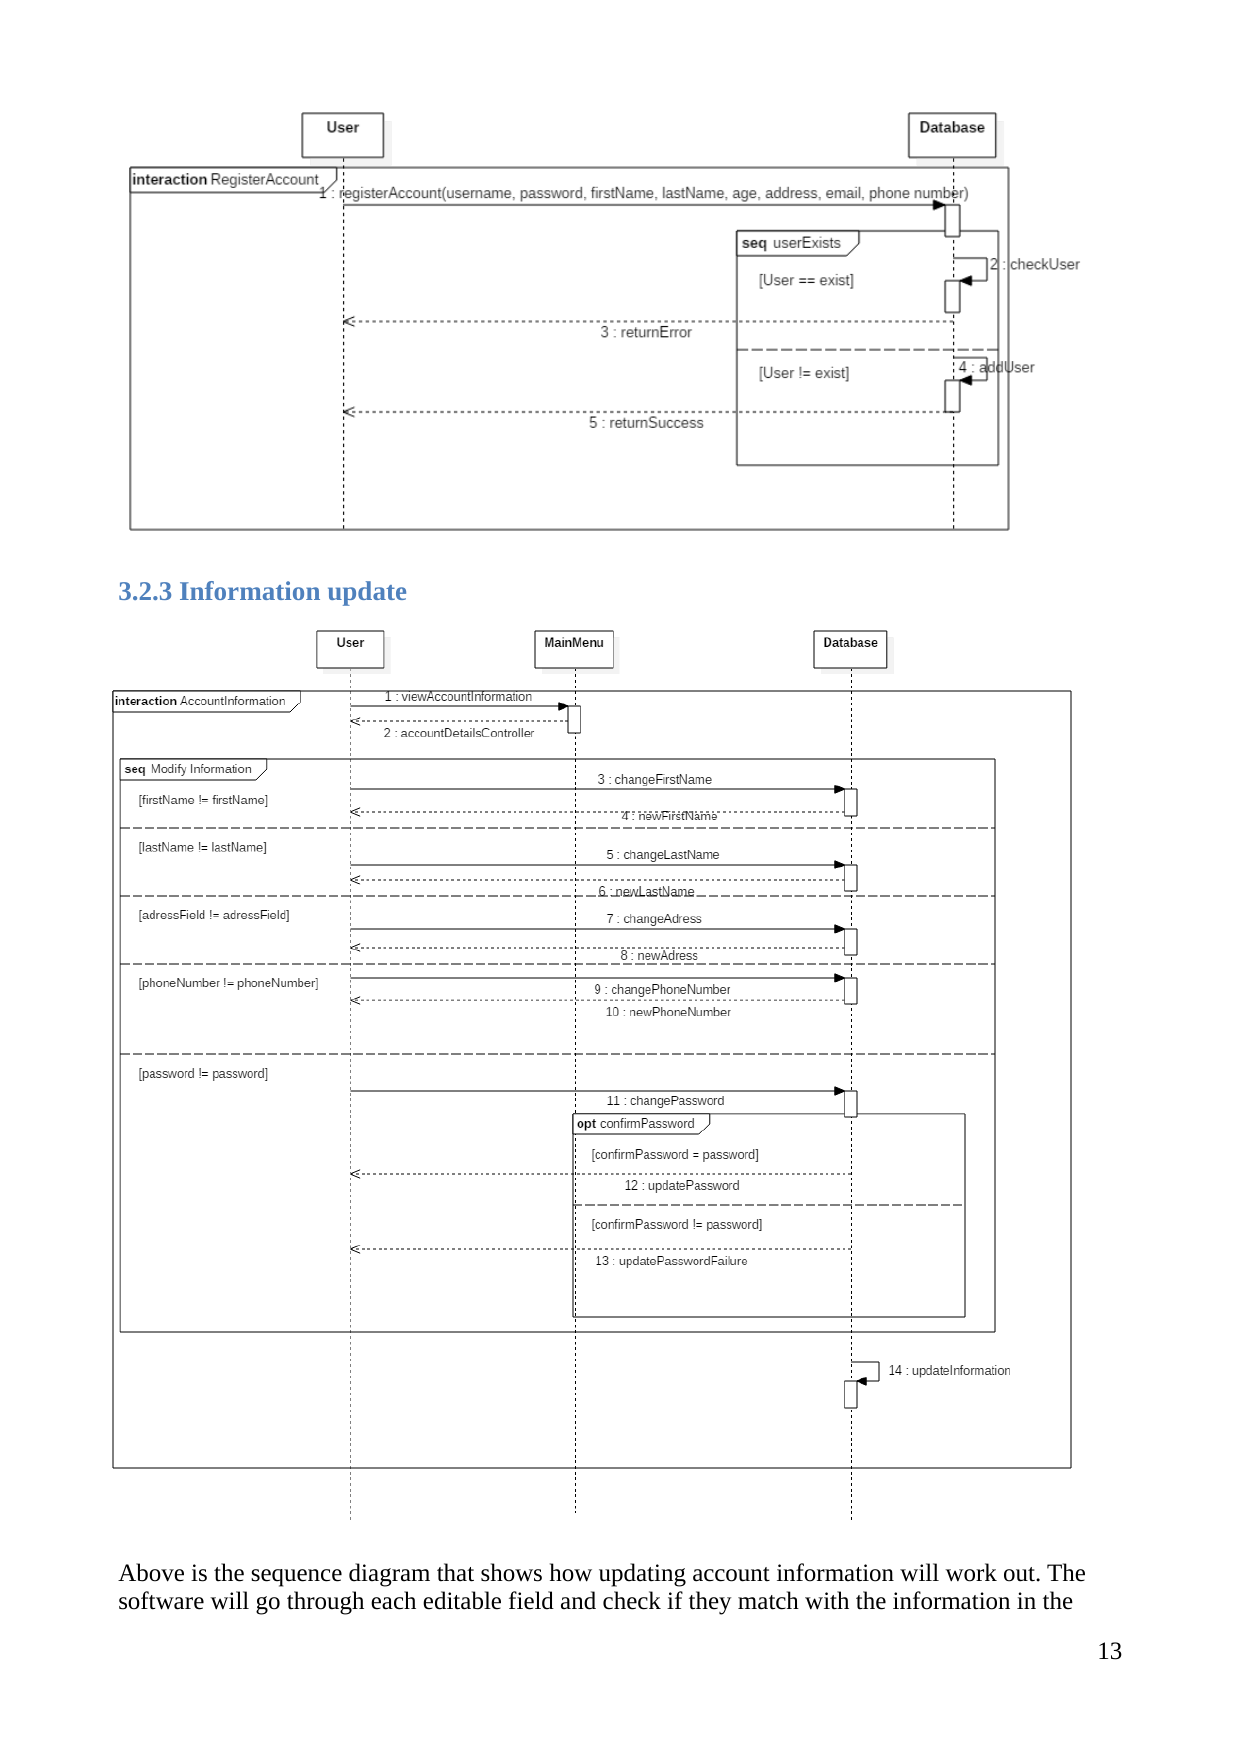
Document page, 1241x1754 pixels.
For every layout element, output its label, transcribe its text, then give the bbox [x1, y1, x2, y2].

picture [103, 621, 1108, 1558]
subtitle 3.2.3 Information update [118, 75, 1122, 606]
text Above is the sequence diagram that shows how updating account information will work out. The software will go through each editable field and check if they match with the information in the [118, 606, 1122, 1615]
picture [119, 102, 1124, 575]
